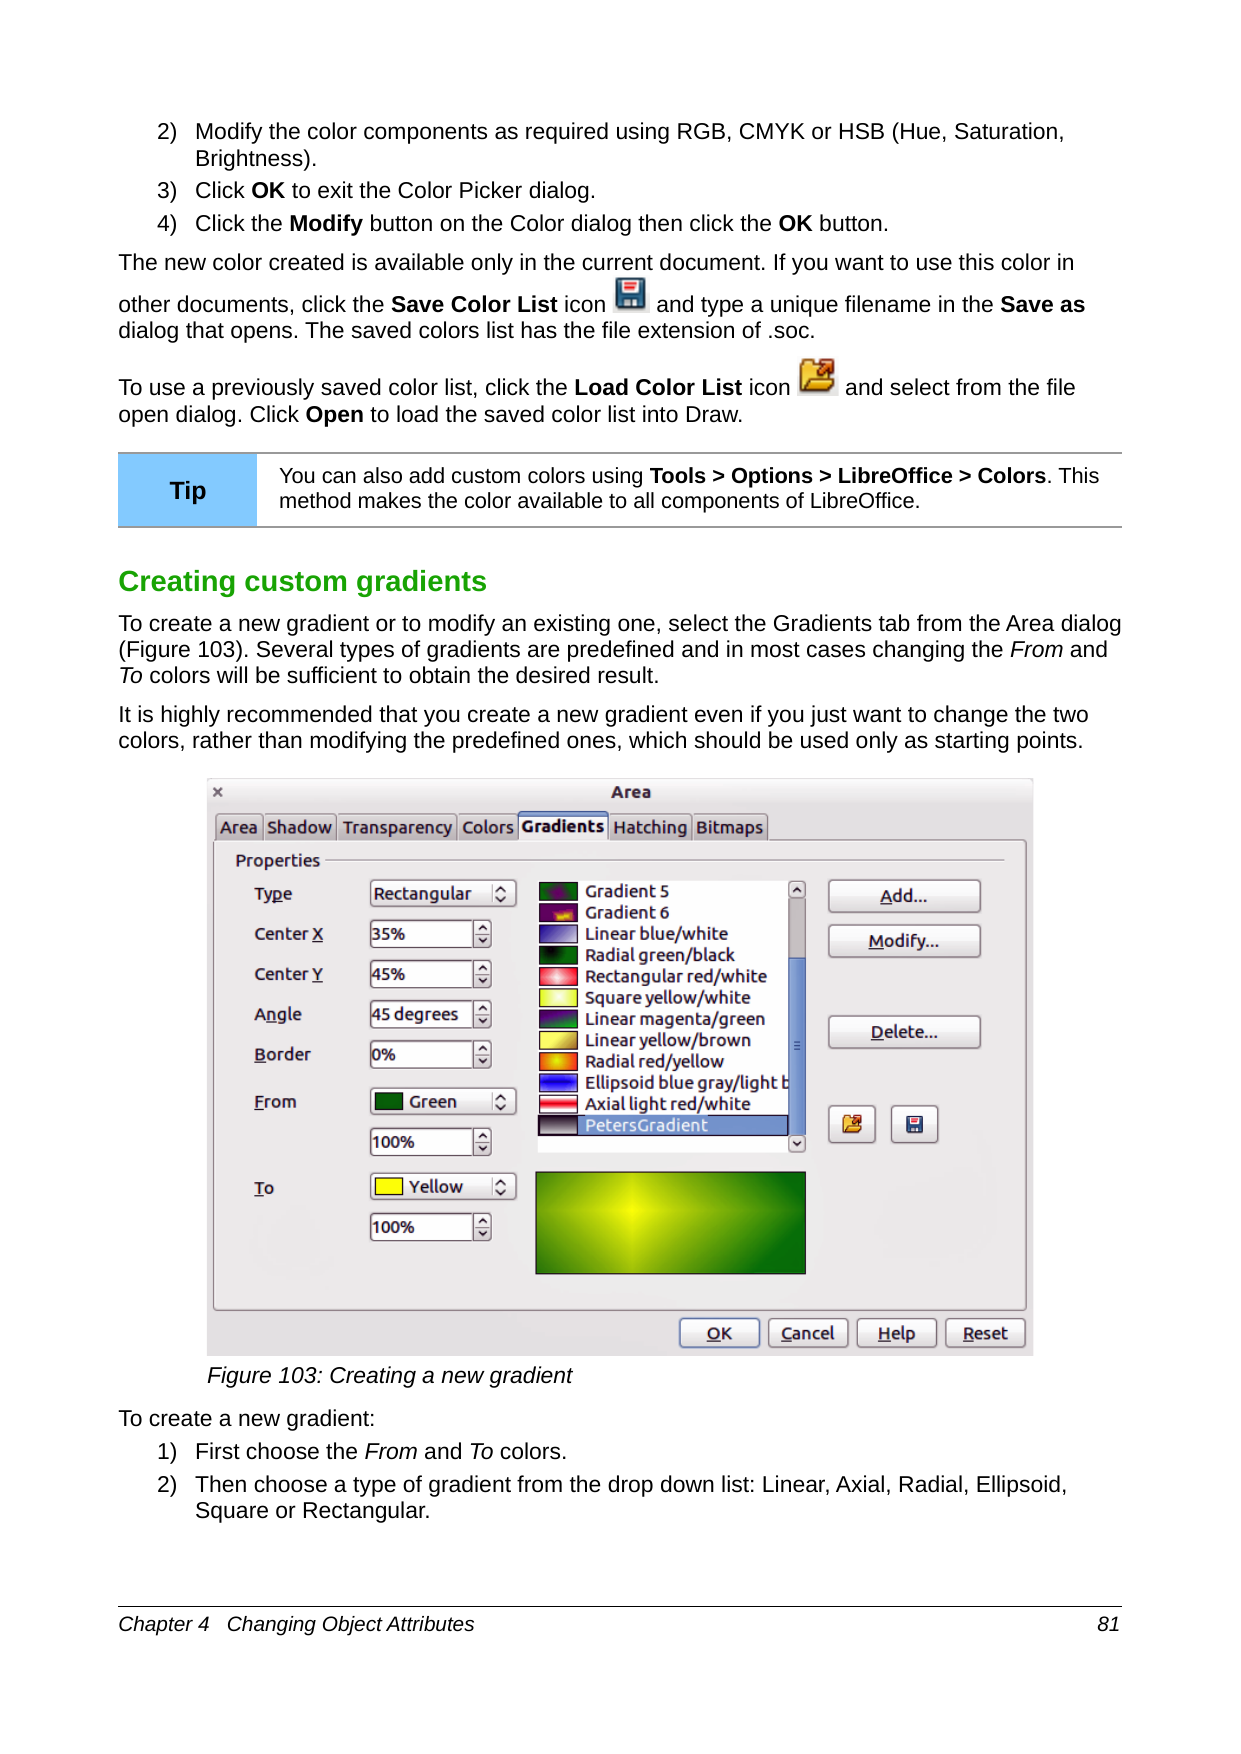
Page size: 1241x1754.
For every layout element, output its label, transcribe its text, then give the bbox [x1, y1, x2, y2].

picture [797, 356, 839, 396]
list To create a new gradient: [118, 1405, 1122, 1432]
picture [206, 778, 1034, 1356]
text To create a new gradient or to modify an existing one, select the Gradients tab from the Area dialog (Figure 103). Several types of gradients are predefined and in most cases changing the From and To colors will be sufficient to obtain the desired result. [118, 609, 1122, 689]
text It is highly recommended that you create a new gradient even if you just want to change the two colors, rather than modifying the predefined ones, which should be used only as starting points. [118, 701, 1122, 754]
table_header You can also add custom colors using Tools > Options > LibreOffice > Colors. This method makes the color available to all components of LibreOffice. [258, 454, 1122, 526]
text Figure 103: Creating a new gradient [207, 1362, 1033, 1388]
text The new color created is available only in the current document. If you want to use this color in other documents, click the Save Color List icon and type a unique filename in the Save as dialog that opens. The saved colors list has the file extension of .soc. [118, 248, 1122, 343]
list Then choose a type of gradient from the drop down list: Linear, Axial, Radial, Ellipsoid, Square or Rectangular. [177, 1471, 1122, 1523]
text To use a previously saved color list, click the Load Color List icon and select from the file open dialog. Click Open to load the saved color list into Draw. [118, 371, 1122, 427]
subtitle Creating custom gradients [118, 564, 1122, 597]
list Click the Modify button on the Color dialog then click the OK button. [177, 210, 1122, 236]
list Click OK to exit the Color Picker dialog. [177, 177, 1122, 203]
picture [612, 275, 650, 313]
table_header Tip [118, 454, 257, 526]
list Modify the color components as required using RGB, CMYK or HSB (Hue, Saturation, Brightness). [177, 118, 1122, 171]
list First choose the From and To colors. [177, 1438, 1122, 1464]
